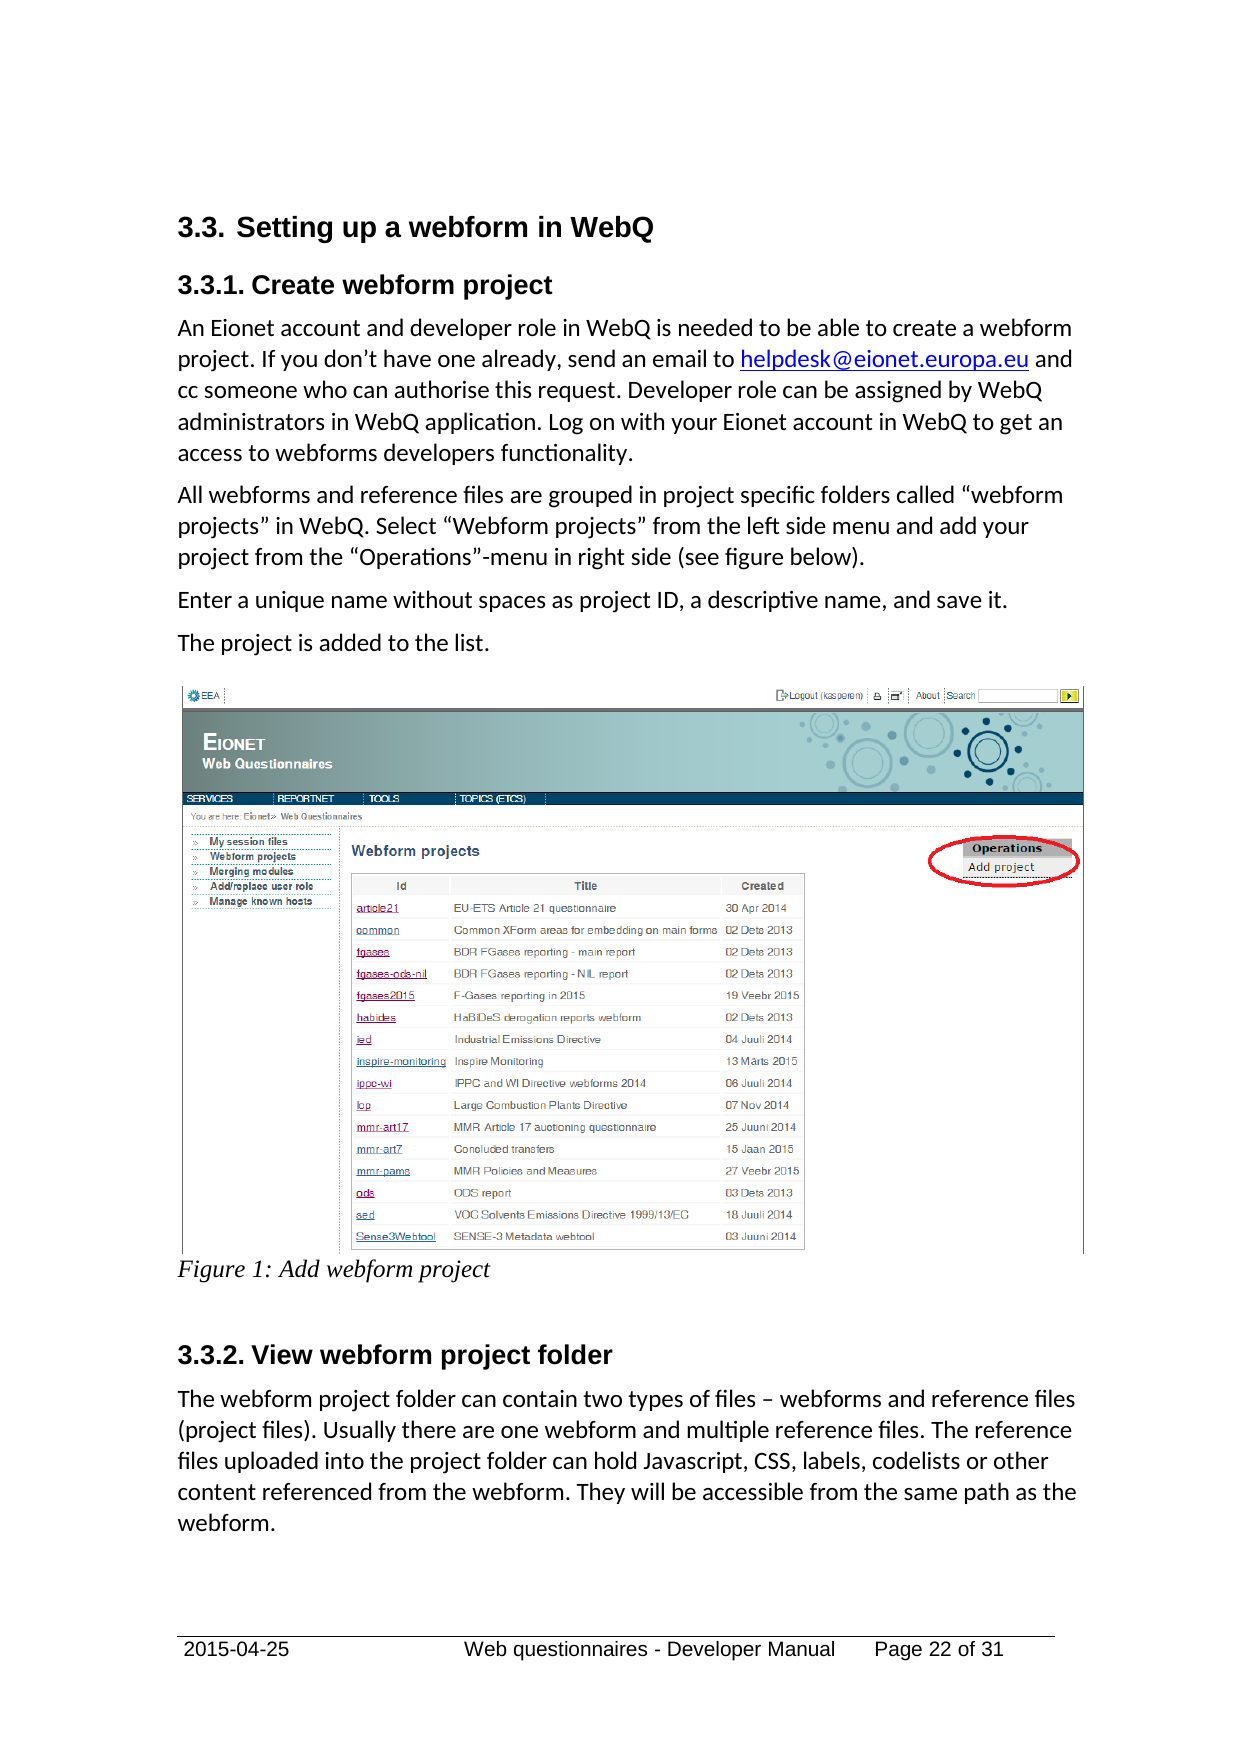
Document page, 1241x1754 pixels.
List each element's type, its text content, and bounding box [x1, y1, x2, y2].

subtitle Setting up a webform in WebQ [177, 210, 1092, 244]
text The webform project folder can contain two types of files – webforms and reference files (project files). Usually there are one webform and multiple reference files. The reference files uploaded into the project folder can hold Javascript, CSS, labels, codelists or other content referenced from the webform. They will be accessible from the same path as the webform. [177, 1382, 1092, 1538]
picture [177, 686, 1093, 1254]
text The project is added to the list. [177, 627, 1092, 658]
text An Eionet account and developer role in WebQ is needed to be able to create a webform project. If you don’t have one already, send an email to helpdesk@eionet.europa.eu and cc someone who can authorise this request. Developer role can be assigned by WebQ administrators in WebQ application. Log on with your Eionet account in WebQ to get an access to webforms developers functionality. [177, 312, 1092, 467]
text All webforms and reference files are grouped in project specific folders called “webform projects” in WebQ. Select “Webform projects” from the left side menu and add your project from the “Operations”-menu in right side (see figure below). [177, 479, 1092, 572]
subtitle View webform project folder [177, 1339, 1092, 1370]
text Enter a unique name without spaces as project ID, a descriptive name, and save it. [177, 584, 1092, 615]
text Figure 1: Add webform project [177, 1254, 1092, 1283]
subtitle Create webform project [177, 269, 1092, 300]
